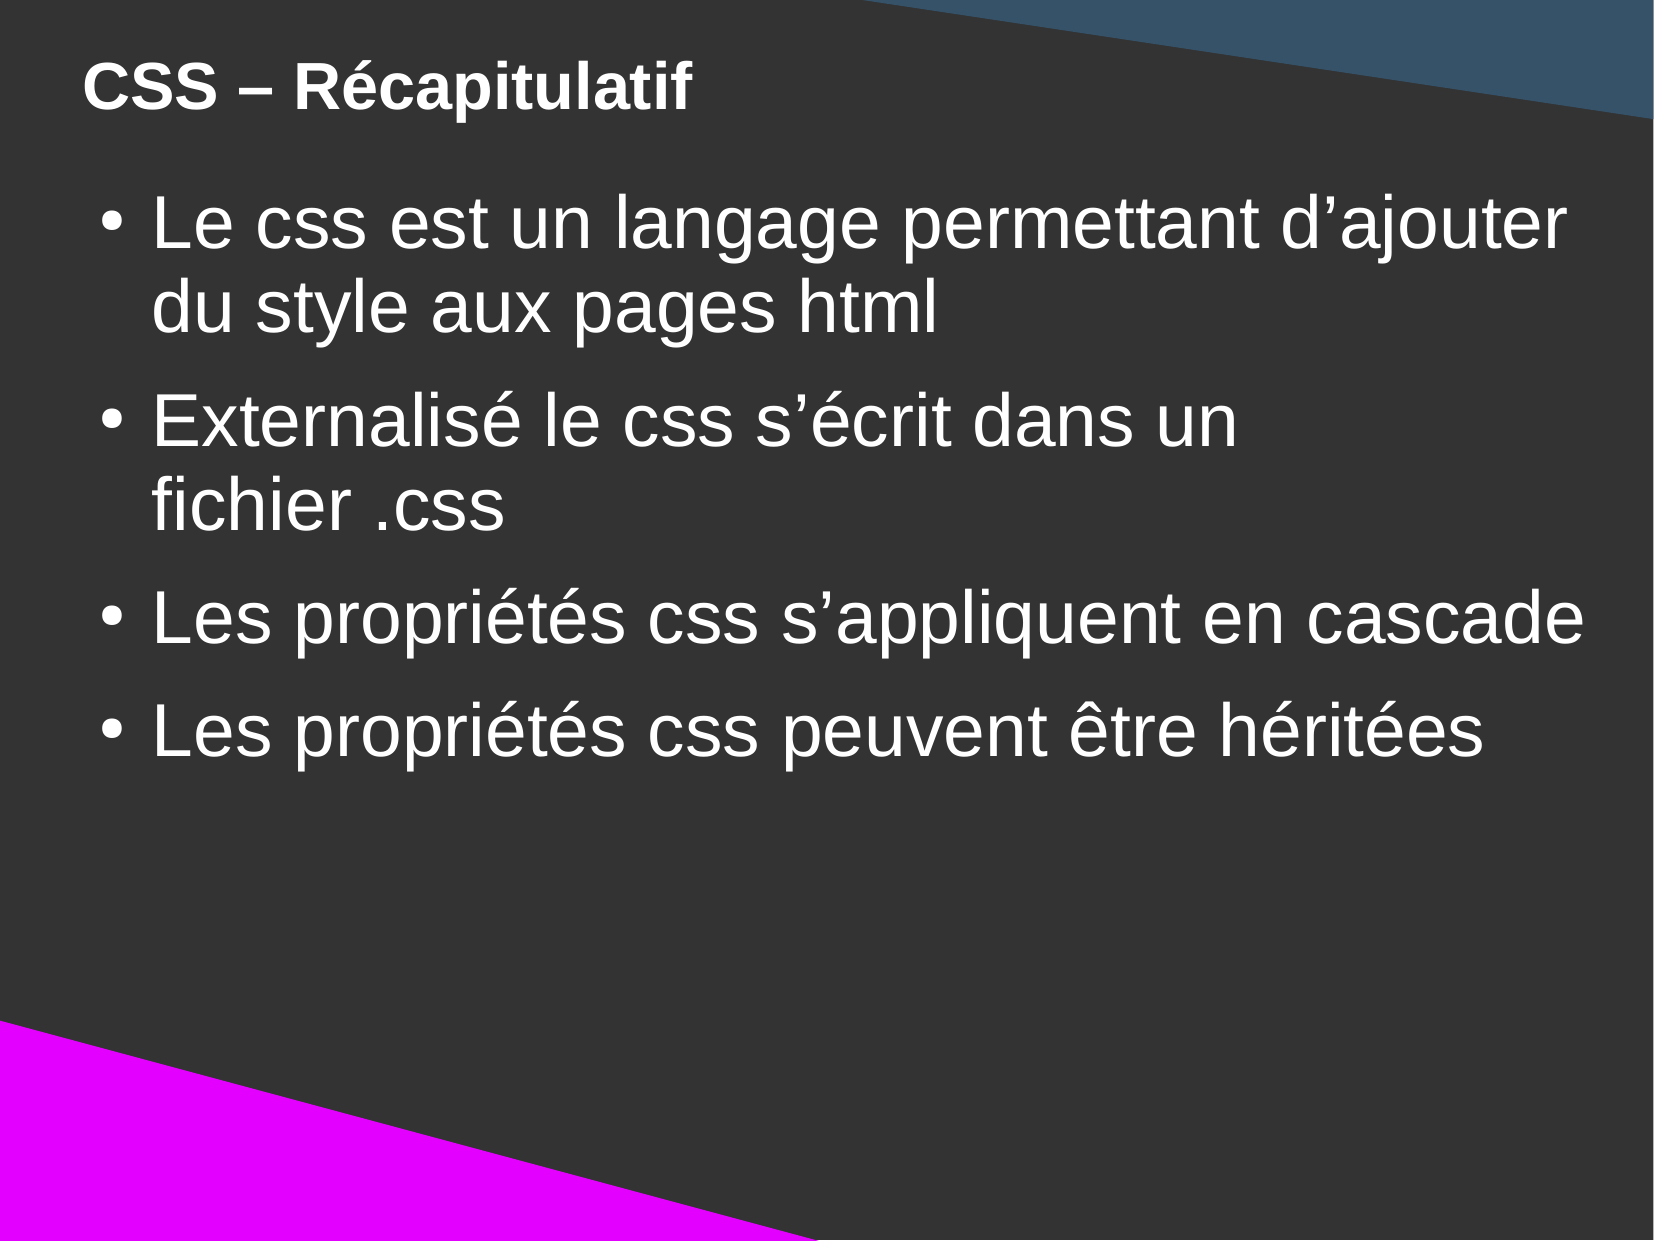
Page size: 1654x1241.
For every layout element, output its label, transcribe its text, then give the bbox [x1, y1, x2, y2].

text_box [0, 1020, 820, 1241]
text_box [862, 0, 1654, 120]
list Le css est un langage permettant d’ajouter du style aux pages html Externalisé le css s’écrit dans un fichier .css Les propriétés css s’appliquent en cascade Les propriétés css peuvent être héritées [80, 180, 1605, 827]
title CSS – Récapitulatif [82, 49, 1571, 152]
